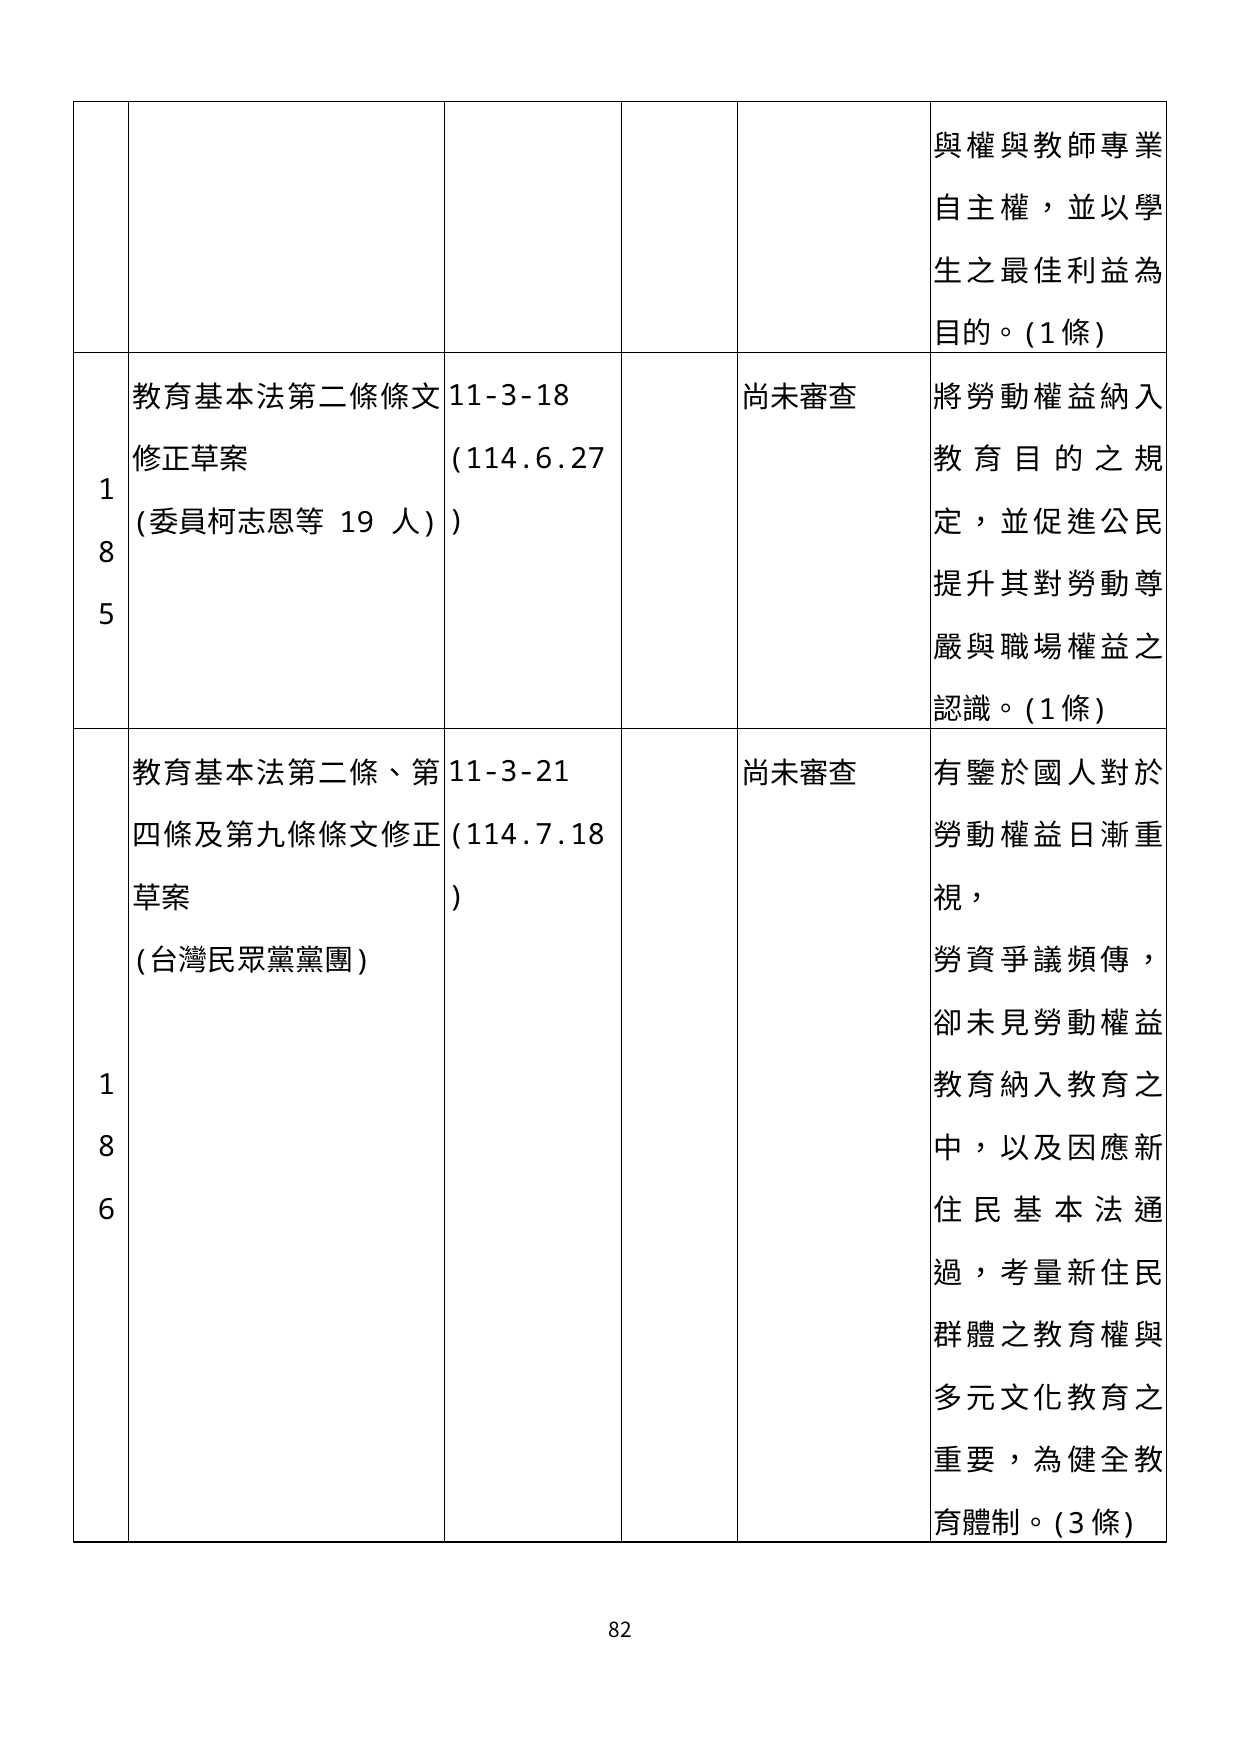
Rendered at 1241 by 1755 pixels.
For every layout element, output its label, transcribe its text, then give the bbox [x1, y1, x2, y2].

table_cell [622, 729, 737, 1541]
table_cell [74, 353, 128, 728]
table_cell 有鑒於國人對於勞動權益日漸重視， 勞資爭議頻傳，卻未見勞動權益教育納入教育之中，以及因應新住民基本法通過，考量新住民群體之教育權與多元文化教育之重要，為健全教育體制。(3條) [931, 729, 1166, 1541]
table_cell 教育基本法第二條條文修正草案 (委員柯志恩等 19 人) [129, 353, 444, 728]
table_cell [74, 729, 128, 1541]
table_cell [738, 102, 930, 352]
table_cell 11-3-18 (114.6.27) [445, 353, 621, 728]
table_cell [622, 102, 737, 352]
table_cell [445, 102, 621, 352]
table_cell 將勞動權益納入教育目的之規定，並促進公民提升其對勞動尊嚴與職場權益之認識。(1條) [931, 353, 1166, 728]
table_cell 與權與教師專業自主權，並以學生之最佳利益為目的。(1條) [931, 102, 1166, 352]
table_cell [74, 102, 128, 352]
table_cell 尚未審查 [738, 353, 930, 728]
table_cell [622, 353, 737, 728]
table_cell 尚未審查 [738, 729, 930, 1541]
table_cell 11-3-21 (114.7.18) [445, 729, 621, 1541]
table_cell 教育基本法第二條、第四條及第九條條文修正草案 (台灣民眾黨黨團) [129, 729, 444, 1541]
table_cell [129, 102, 444, 352]
